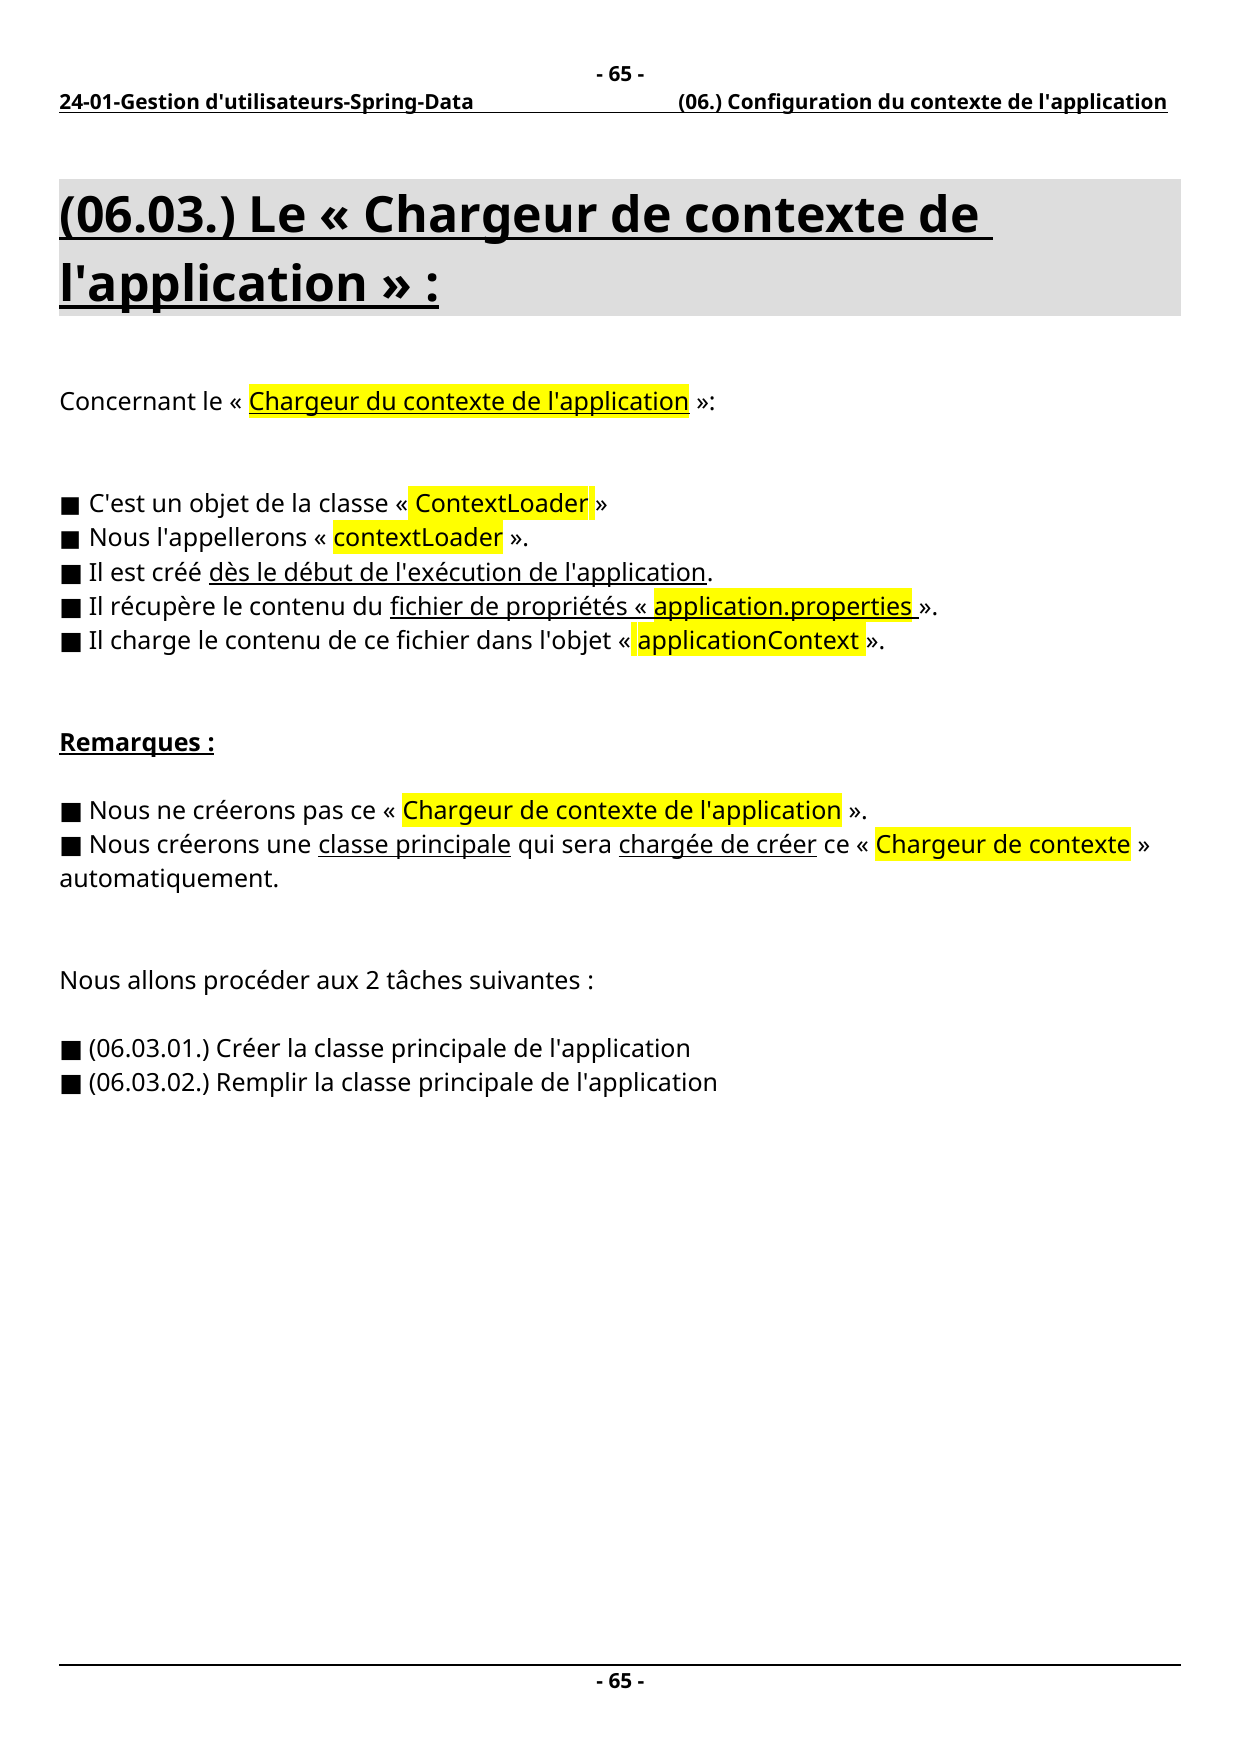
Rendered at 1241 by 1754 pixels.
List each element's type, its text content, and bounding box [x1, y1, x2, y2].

list (06.03.02.) Remplir la classe principale de l'application [59, 1065, 1181, 1099]
list Il est créé dès le début de l'exécution de l'application. [59, 554, 1181, 588]
list Nous l'appellerons « contextLoader ». [59, 520, 1181, 554]
text Remarques : [59, 724, 1181, 758]
text Concernant le « Chargeur du contexte de l'application »: [59, 384, 1181, 418]
text Nous allons procéder aux 2 tâches suivantes : [59, 963, 1181, 997]
list C'est un objet de la classe « ContextLoader » [59, 486, 1181, 520]
list (06.03.01.) Créer la classe principale de l'application [59, 1031, 1181, 1065]
list Il récupère le contenu du fichier de propriétés « application.properties ». [59, 588, 1181, 622]
list Il charge le contenu de ce fichier dans l'objet « applicationContext ». [59, 622, 1181, 656]
list Nous ne créerons pas ce « Chargeur de contexte de l'application ». [59, 793, 1181, 827]
text (06.03.) Le « Chargeur de contexte de l'application » : [59, 179, 1181, 316]
list Nous créerons une classe principale qui sera chargée de créer ce « Chargeur de contexte » automatiquement. [59, 827, 1181, 895]
